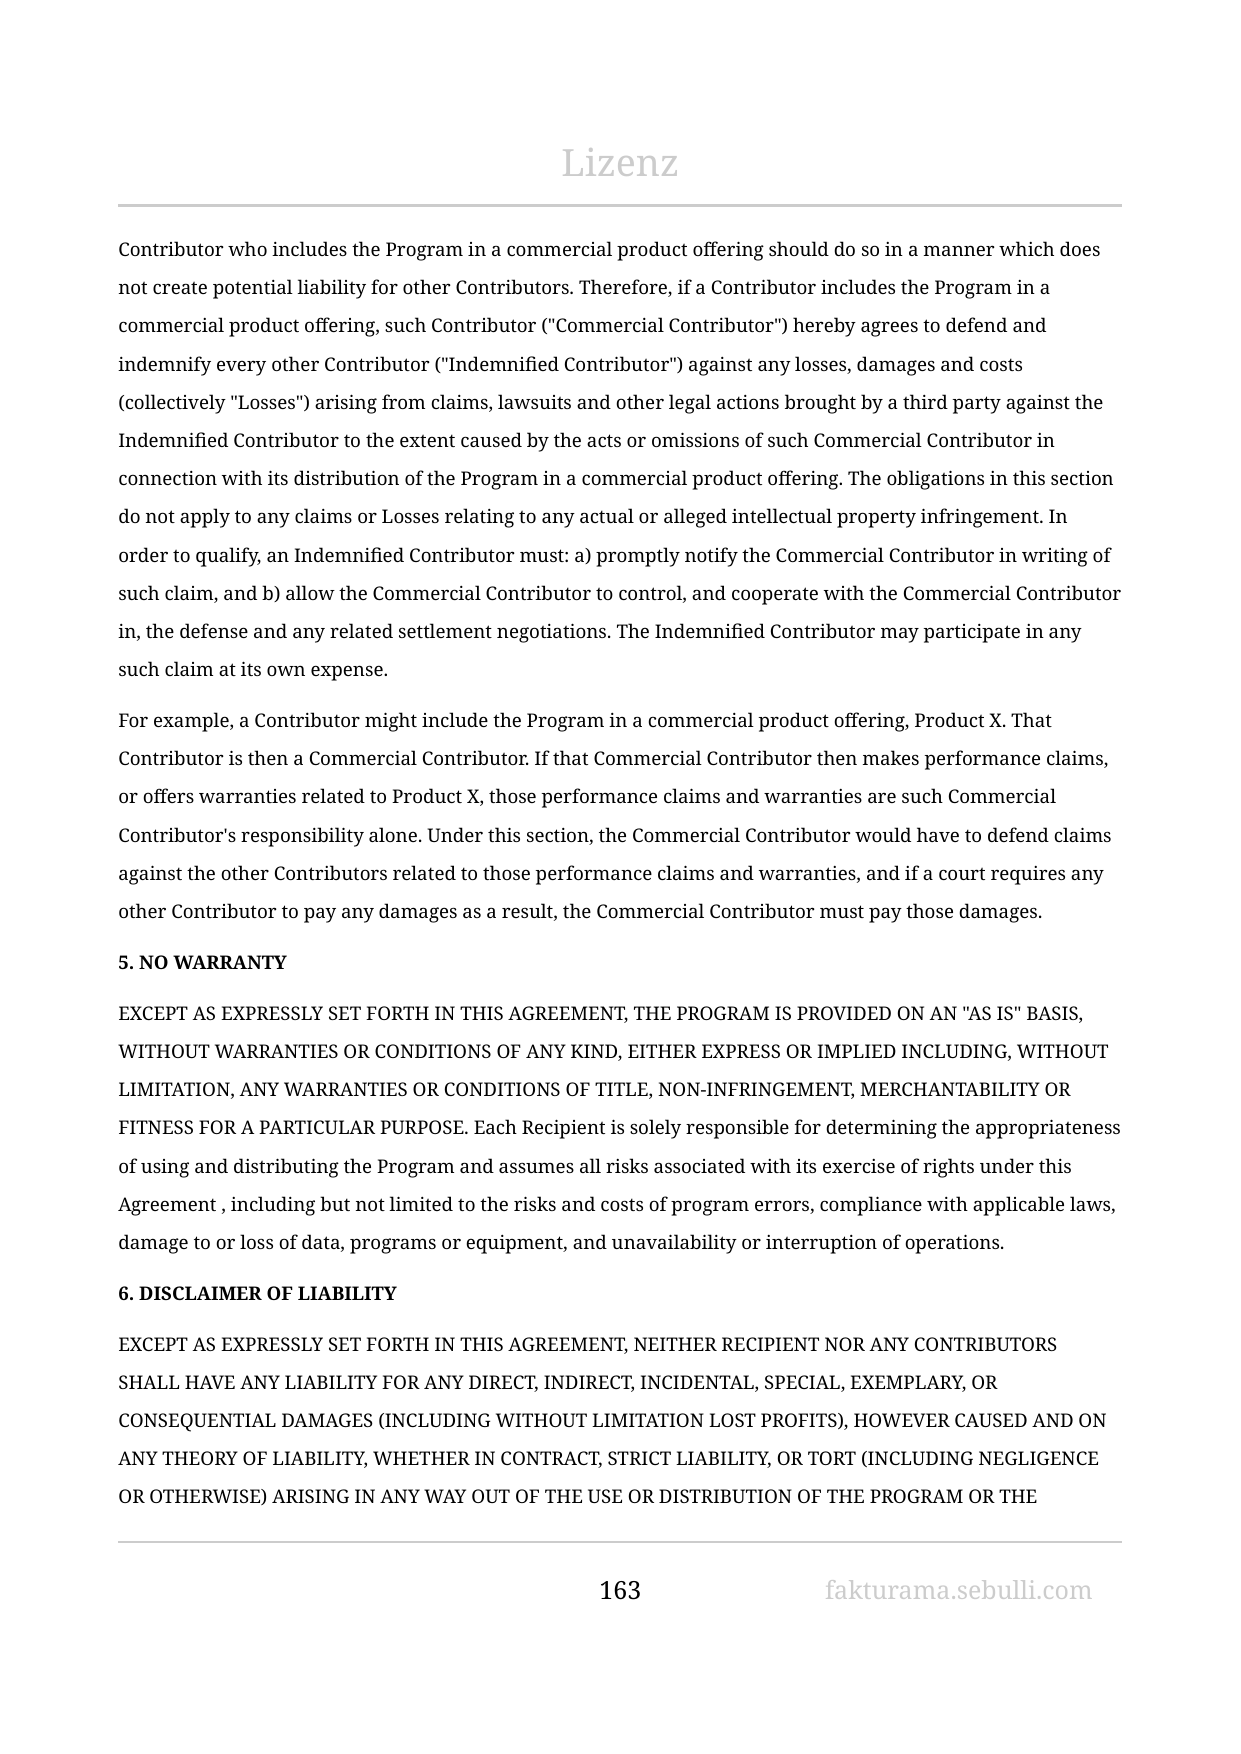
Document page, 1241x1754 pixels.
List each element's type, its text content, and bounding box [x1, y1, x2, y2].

text 5. NO WARRANTY [118, 949, 1122, 975]
text 6. DISCLAIMER OF LIABILITY [118, 1280, 1122, 1306]
text For example, a Contributor might include the Program in a commercial product offering, Product X. That Contributor is then a Commercial Contributor. If that Commercial Contributor then makes performance claims, or offers warranties related to Product X, those performance claims and warranties are such Commercial Contributor's responsibility alone. Under this section, the Commercial Contributor would have to defend claims against the other Contributors related to those performance claims and warranties, and if a court requires any other Contributor to pay any damages as a result, the Commercial Contributor must pay those damages. [118, 707, 1122, 924]
text EXCEPT AS EXPRESSLY SET FORTH IN THIS AGREEMENT, THE PROGRAM IS PROVIDED ON AN "AS IS" BASIS, WITHOUT WARRANTIES OR CONDITIONS OF ANY KIND, EITHER EXPRESS OR IMPLIED INCLUDING, WITHOUT LIMITATION, ANY WARRANTIES OR CONDITIONS OF TITLE, NON-INFRINGEMENT, MERCHANTABILITY OR FITNESS FOR A PARTICULAR PURPOSE. Each Recipient is solely responsible for determining the appropriateness of using and distributing the Program and assumes all risks associated with its exercise of rights under this Agreement , including but not limited to the risks and costs of program errors, compliance with applicable laws, damage to or loss of data, programs or equipment, and unavailability or interruption of operations. [118, 1000, 1122, 1255]
text EXCEPT AS EXPRESSLY SET FORTH IN THIS AGREEMENT, NEITHER RECIPIENT NOR ANY CONTRIBUTORS SHALL HAVE ANY LIABILITY FOR ANY DIRECT, INDIRECT, INCIDENTAL, SPECIAL, EXEMPLARY, OR CONSEQUENTIAL DAMAGES (INCLUDING WITHOUT LIMITATION LOST PROFITS), HOWEVER CAUSED AND ON ANY THEORY OF LIABILITY, WHETHER IN CONTRACT, STRICT LIABILITY, OR TORT (INCLUDING NEGLIGENCE OR OTHERWISE) ARISING IN ANY WAY OUT OF THE USE OR DISTRIBUTION OF THE PROGRAM OR THE [118, 1331, 1122, 1509]
text Contributor who includes the Program in a commercial product offering should do so in a manner which does not create potential liability for other Contributors. Therefore, if a Contributor includes the Program in a commercial product offering, such Contributor ("Commercial Contributor") hereby agrees to defend and indemnify every other Contributor ("Indemnified Contributor") against any losses, damages and costs (collectively "Losses") arising from claims, lawsuits and other legal actions brought by a third party against the Indemnified Contributor to the extent caused by the acts or omissions of such Commercial Contributor in connection with its distribution of the Program in a commercial product offering. The obligations in this section do not apply to any claims or Losses relating to any actual or alleged intellectual property infringement. In order to qualify, an Indemnified Contributor must: a) promptly notify the Commercial Contributor in writing of such claim, and b) allow the Commercial Contributor to control, and cooperate with the Commercial Contributor in, the defense and any related settlement negotiations. The Indemnified Contributor may participate in any such claim at its own expense. [118, 236, 1122, 682]
